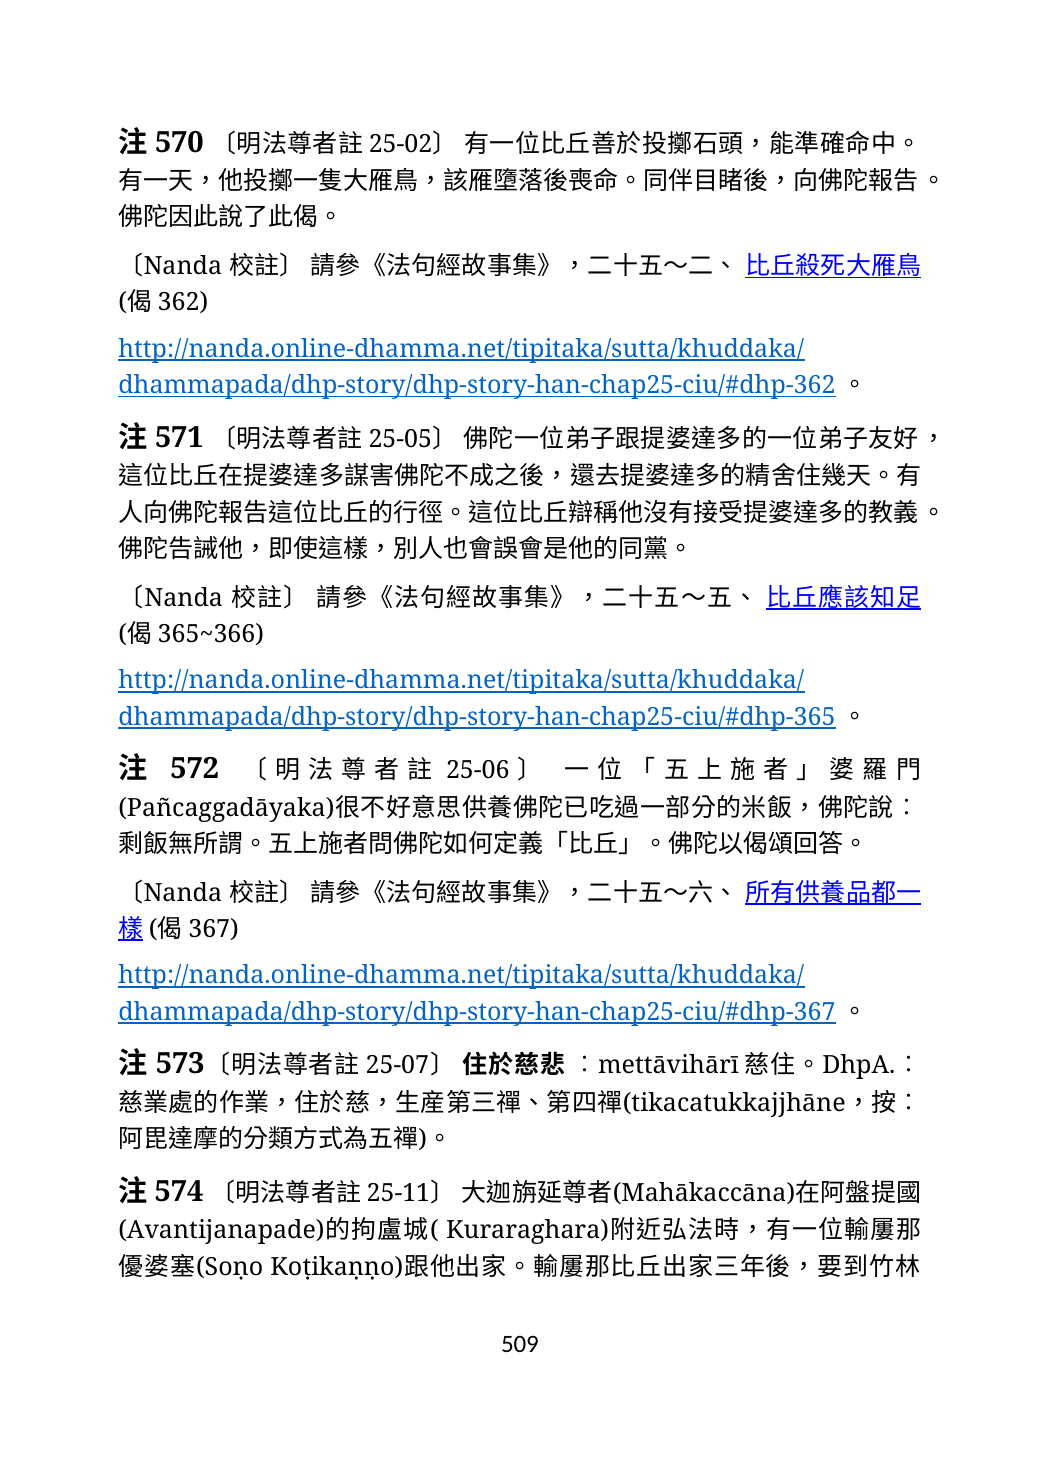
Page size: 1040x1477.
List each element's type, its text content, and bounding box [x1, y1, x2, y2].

text 〔Nanda 校註〕 請參《法句經故事集》，二十五～五、 比丘應該知足 (偈 365~366) [118, 577, 921, 649]
text http://nanda.online-dhamma.net/tipitaka/sutta/khuddaka/dhammapada/dhp-story/dhp-story-han-chap25-ciu/#dhp-362 。 [118, 331, 921, 401]
text http://nanda.online-dhamma.net/tipitaka/sutta/khuddaka/dhammapada/dhp-story/dhp-story-han-chap25-ciu/#dhp-365 。 [118, 662, 921, 732]
text 注 574 〔明法尊者註25-11〕 大迦旃延尊者(Mahākaccāna)在阿盤提國(Avantijanapade)的拘盧城( Kuraraghara)附近弘法時，有一位輸屢那優婆塞(Soṇo Koṭikaṇṇo)跟他出家。輸屢那比丘出家三年後，要到竹林 [118, 1167, 921, 1282]
text 〔Nanda 校註〕 請參《法句經故事集》，二十五～六、 所有供養品都一樣 (偈 367) [118, 872, 921, 945]
text 注 571 〔明法尊者註25-05〕 佛陀一位弟子跟提婆達多的一位弟子友好，這位比丘在提婆達多謀害佛陀不成之後，還去提婆達多的精舍住幾天。有人向佛陀報告這位比丘的行徑。這位比丘辯稱他沒有接受提婆達多的教義。佛陀告誡他，即使這樣，別人也會誤會是他的同黨。 [118, 413, 921, 564]
text 注 572 〔明法尊者註25-06〕 一位「五上施者」婆羅門(Pañcaggadāyaka)很不好意思供養佛陀已吃過一部分的米飯，佛陀說︰剩飯無所謂。五上施者問佛陀如何定義「比丘」。佛陀以偈頌回答。 [118, 745, 921, 860]
text 注 573〔明法尊者註25-07〕 住於慈悲 ︰mettāvihārī慈住。DhpA.︰慈業處的作業，住於慈，生産第三禪、第四禪(tikacatukkajjhāne，按︰阿毘達摩的分類方式為五禪)。 [118, 1040, 921, 1155]
text 〔Nanda 校註〕 請參《法句經故事集》，二十五～二、 比丘殺死大雁鳥 (偈 362) [118, 246, 921, 318]
text 注 570 〔明法尊者註25-02〕 有一位比丘善於投擲石頭，能準確命中。有一天，他投擲一隻大雁鳥，該雁墮落後喪命。同伴目睹後，向佛陀報告。佛陀因此說了此偈。 [118, 118, 921, 233]
text http://nanda.online-dhamma.net/tipitaka/sutta/khuddaka/dhammapada/dhp-story/dhp-story-han-chap25-ciu/#dhp-367 。 [118, 957, 921, 1027]
